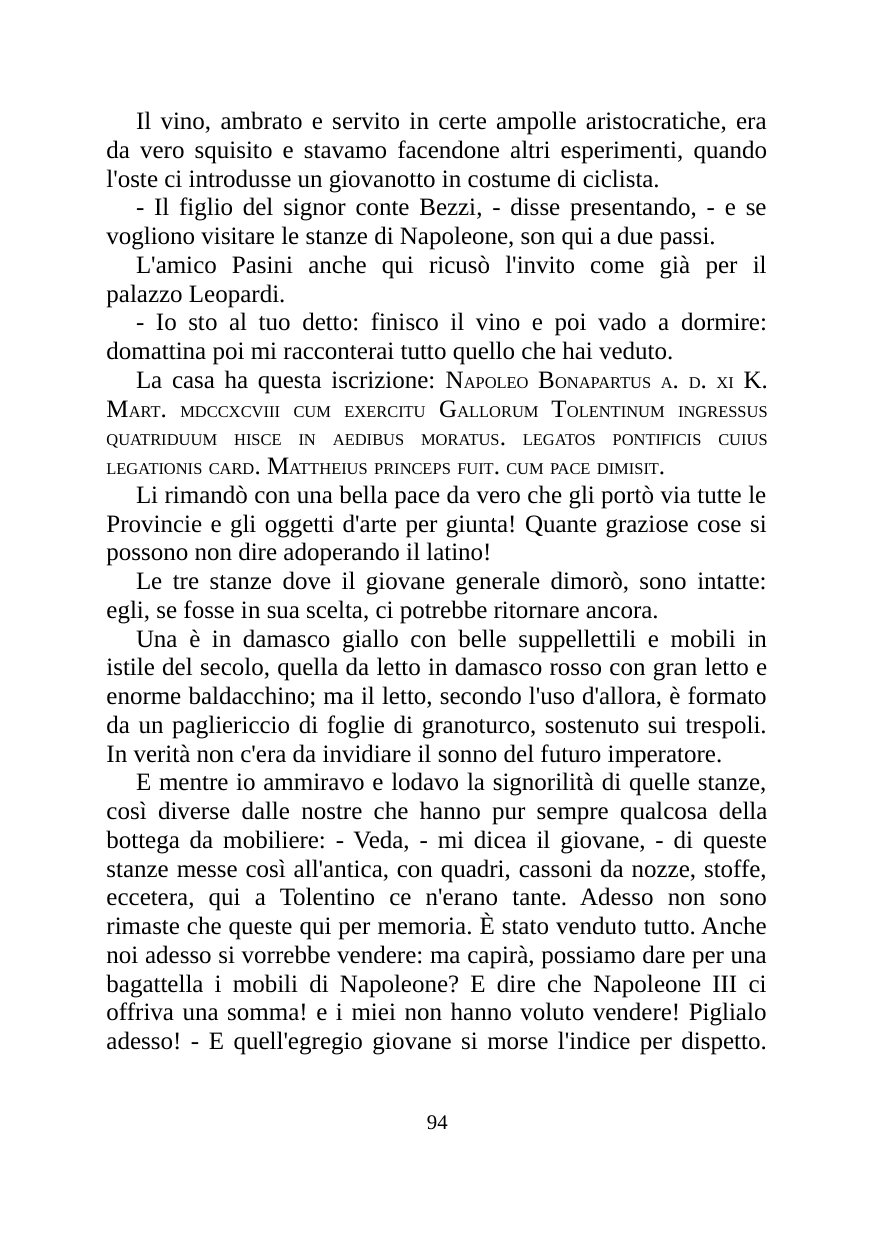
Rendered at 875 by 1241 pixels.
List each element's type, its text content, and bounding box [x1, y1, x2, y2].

text Li rimandò con una bella pace da vero che gli portò via tutte le Provincie e gli oggetti d'arte per giunta! Quante graziose cose si possono non dire adoperando il latino! [106, 480, 768, 566]
text - Io sto al tuo detto: finisco il vino e poi vado a dormire: domattina poi mi racconterai tutto quello che hai veduto. [106, 307, 768, 365]
text - Il figlio del signor conte Bezzi, - disse presentando, - e se vogliono visitare le stanze di Napoleone, son qui a due passi. [106, 192, 768, 250]
text Le tre stanze dove il giovane generale dimorò, sono intatte: egli, se fosse in sua scelta, ci potrebbe ritornare ancora. [106, 566, 768, 624]
text La casa ha questa iscrizione: Napoleo Bonapartus a. d. xi K. Mart. mdccxcviii cum exercitu Gallorum Tolentinum ingressus quatriduum hisce in aedibus moratus. legatos pontificis cuius legationis card. Mattheius princeps fuit. cum pace dimisit. [106, 365, 768, 480]
text L'amico Pasini anche qui ricusò l'invito come già per il palazzo Leopardi. [106, 250, 768, 307]
text Il vino, ambrato e servito in certe ampolle aristocratiche, era da vero squisito e stavamo facendone altri esperimenti, quando l'oste ci introdusse un giovanotto in costume di ciclista. [106, 106, 768, 192]
text Una è in damasco giallo con belle suppellettili e mobili in istile del secolo, quella da letto in damasco rosso con gran letto e enorme baldacchino; ma il letto, secondo l'uso d'allora, è formato da un pagliericcio di foglie di granoturco, sostenuto sui trespoli. In verità non c'era da invidiare il sonno del futuro imperatore. [106, 624, 768, 767]
text E mentre io ammiravo e lodavo la signorilità di quelle stanze, così diverse dalle nostre che hanno pur sempre qualcosa della bottega da mobiliere: - Veda, - mi dicea il giovane, - di queste stanze messe così all'antica, con quadri, cassoni da nozze, stoffe, eccetera, qui a Tolentino ce n'erano tante. Adesso non sono rimaste che queste qui per memoria. È stato venduto tutto. Anche noi adesso si vorrebbe vendere: ma capirà, possiamo dare per una bagattella i mobili di Napoleone? E dire che Napoleone III ci offriva una somma! e i miei non hanno voluto vendere! Piglialo adesso! - E quell'egregio giovane si morse l'indice per dispetto. [106, 767, 768, 1055]
